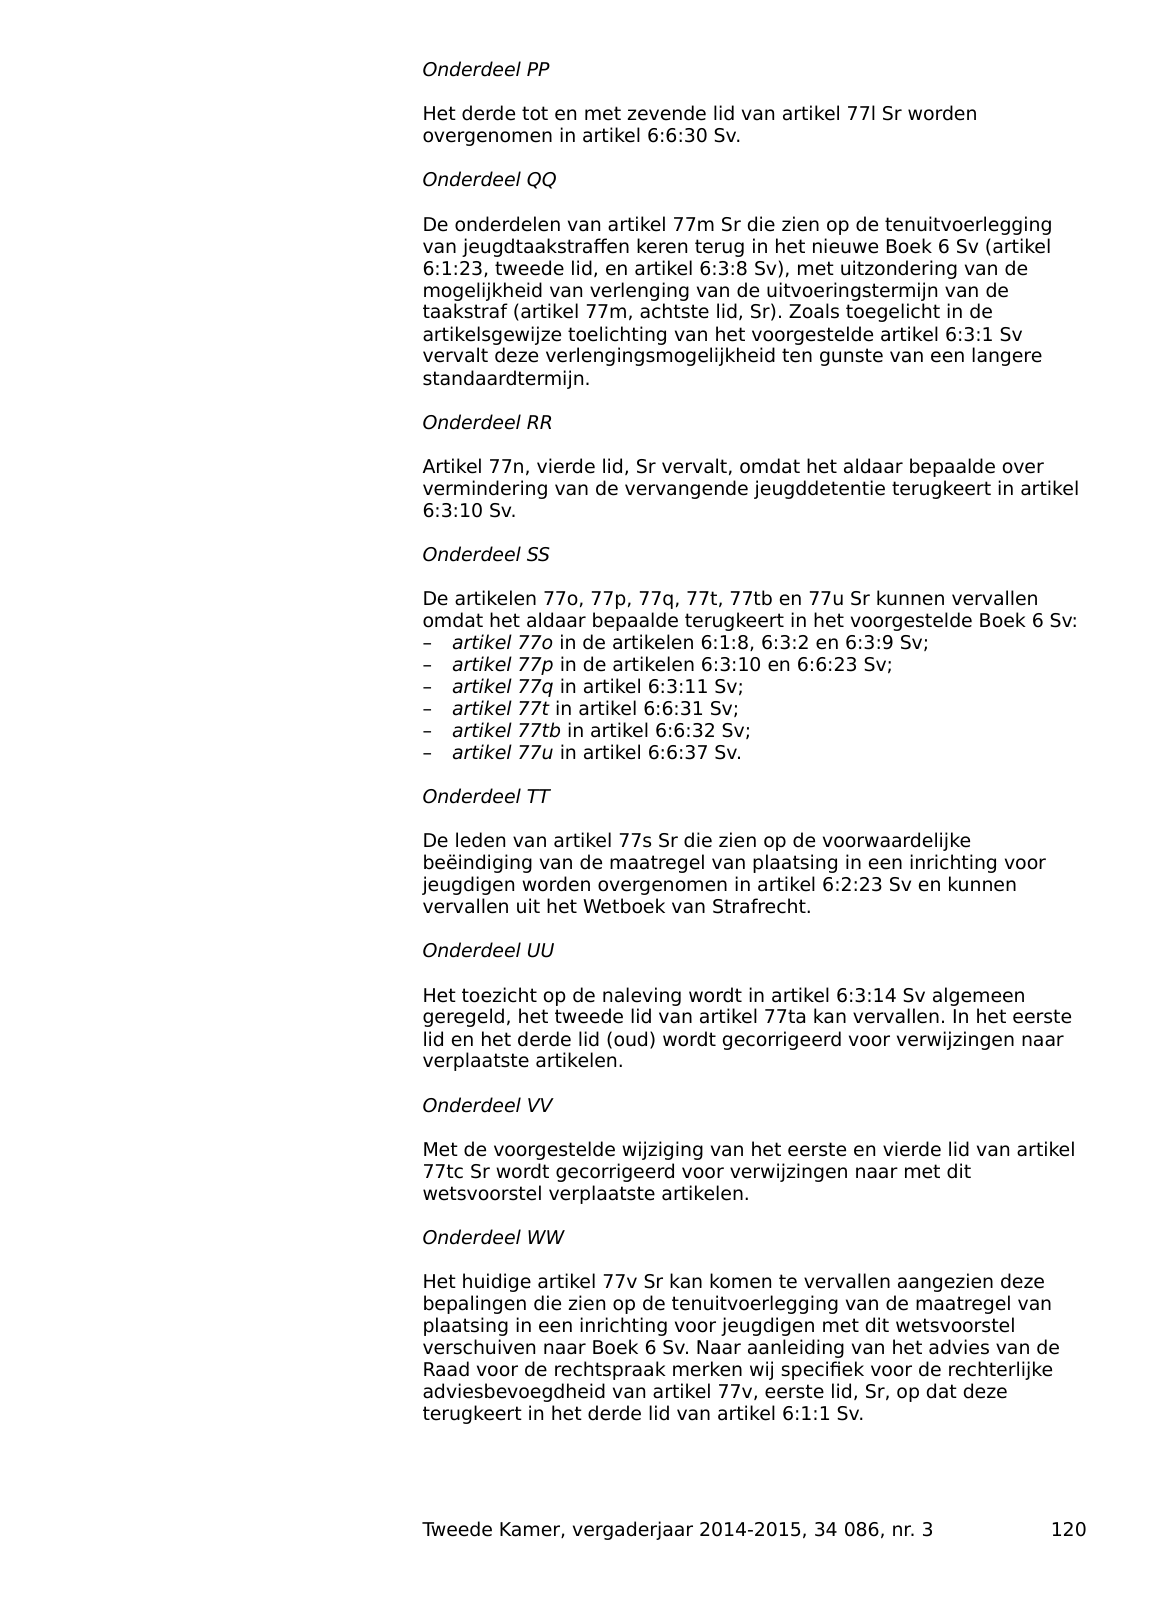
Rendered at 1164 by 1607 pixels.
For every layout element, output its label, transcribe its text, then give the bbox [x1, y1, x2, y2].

text – artikel 77t in artikel 6:6:31 Sv; [422, 698, 1087, 720]
subtitle Onderdeel UU [422, 940, 1087, 962]
text Het huidige artikel 77v Sr kan komen te vervallen aangezien deze bepalingen die zien op de tenuitvoerlegging van de maatregel van plaatsing in een inrichting voor jeugdigen met dit wetsvoorstel verschuiven naar Boek 6 Sv. Naar aanleiding van het advies van de Raad voor de rechtspraak merken wij specifiek voor de rechterlijke adviesbevoegdheid van artikel 77v, eerste lid, Sr, op dat deze terugkeert in het derde lid van artikel 6:1:1 Sv. [422, 1271, 1087, 1425]
text – artikel 77u in artikel 6:6:37 Sv. [422, 742, 1087, 764]
text – artikel 77tb in artikel 6:6:32 Sv; [422, 720, 1087, 742]
text – artikel 77p in de artikelen 6:3:10 en 6:6:23 Sv; [422, 654, 1087, 676]
subtitle Onderdeel WW [422, 1227, 1087, 1249]
subtitle Onderdeel SS [422, 544, 1087, 566]
text De onderdelen van artikel 77m Sr die zien op de tenuitvoerlegging van jeugdtaakstraffen keren terug in het nieuwe Boek 6 Sv (artikel 6:1:23, tweede lid, en artikel 6:3:8 Sv), met uitzondering van de mogelijkheid van verlenging van de uitvoeringstermijn van de taakstraf (artikel 77m, achtste lid, Sr). Zoals toegelicht in de artikelsgewijze toelichting van het voorgestelde artikel 6:3:1 Sv vervalt deze verlengingsmogelijkheid ten gunste van een langere standaardtermijn. [422, 213, 1087, 389]
subtitle Onderdeel RR [422, 412, 1087, 433]
subtitle Onderdeel VV [422, 1094, 1087, 1117]
text De artikelen 77o, 77p, 77q, 77t, 77tb en 77u Sr kunnen vervallen omdat het aldaar bepaalde terugkeert in het voorgestelde Boek 6 Sv: [422, 588, 1087, 632]
subtitle Onderdeel QQ [422, 169, 1087, 191]
text Het derde tot en met zevende lid van artikel 77l Sr worden overgenomen in artikel 6:6:30 Sv. [422, 103, 1087, 147]
text Met de voorgestelde wijziging van het eerste en vierde lid van artikel 77tc Sr wordt gecorrigeerd voor verwijzingen naar met dit wetsvoorstel verplaatste artikelen. [422, 1139, 1087, 1205]
text – artikel 77o in de artikelen 6:1:8, 6:3:2 en 6:3:9 Sv; [422, 632, 1087, 654]
subtitle Onderdeel PP [422, 59, 1087, 81]
text De leden van artikel 77s Sr die zien op de voorwaardelijke beëindiging van de maatregel van plaatsing in een inrichting voor jeugdigen worden overgenomen in artikel 6:2:23 Sv en kunnen vervallen uit het Wetboek van Strafrecht. [422, 830, 1087, 918]
text Artikel 77n, vierde lid, Sr vervalt, omdat het aldaar bepaalde over vermindering van de vervangende jeugddetentie terugkeert in artikel 6:3:10 Sv. [422, 456, 1087, 522]
text Het toezicht op de naleving wordt in artikel 6:3:14 Sv algemeen geregeld, het tweede lid van artikel 77ta kan vervallen. In het eerste lid en het derde lid (oud) wordt gecorrigeerd voor verwijzingen naar verplaatste artikelen. [422, 984, 1087, 1072]
text – artikel 77q in artikel 6:3:11 Sv; [422, 676, 1087, 698]
subtitle Onderdeel TT [422, 786, 1087, 808]
